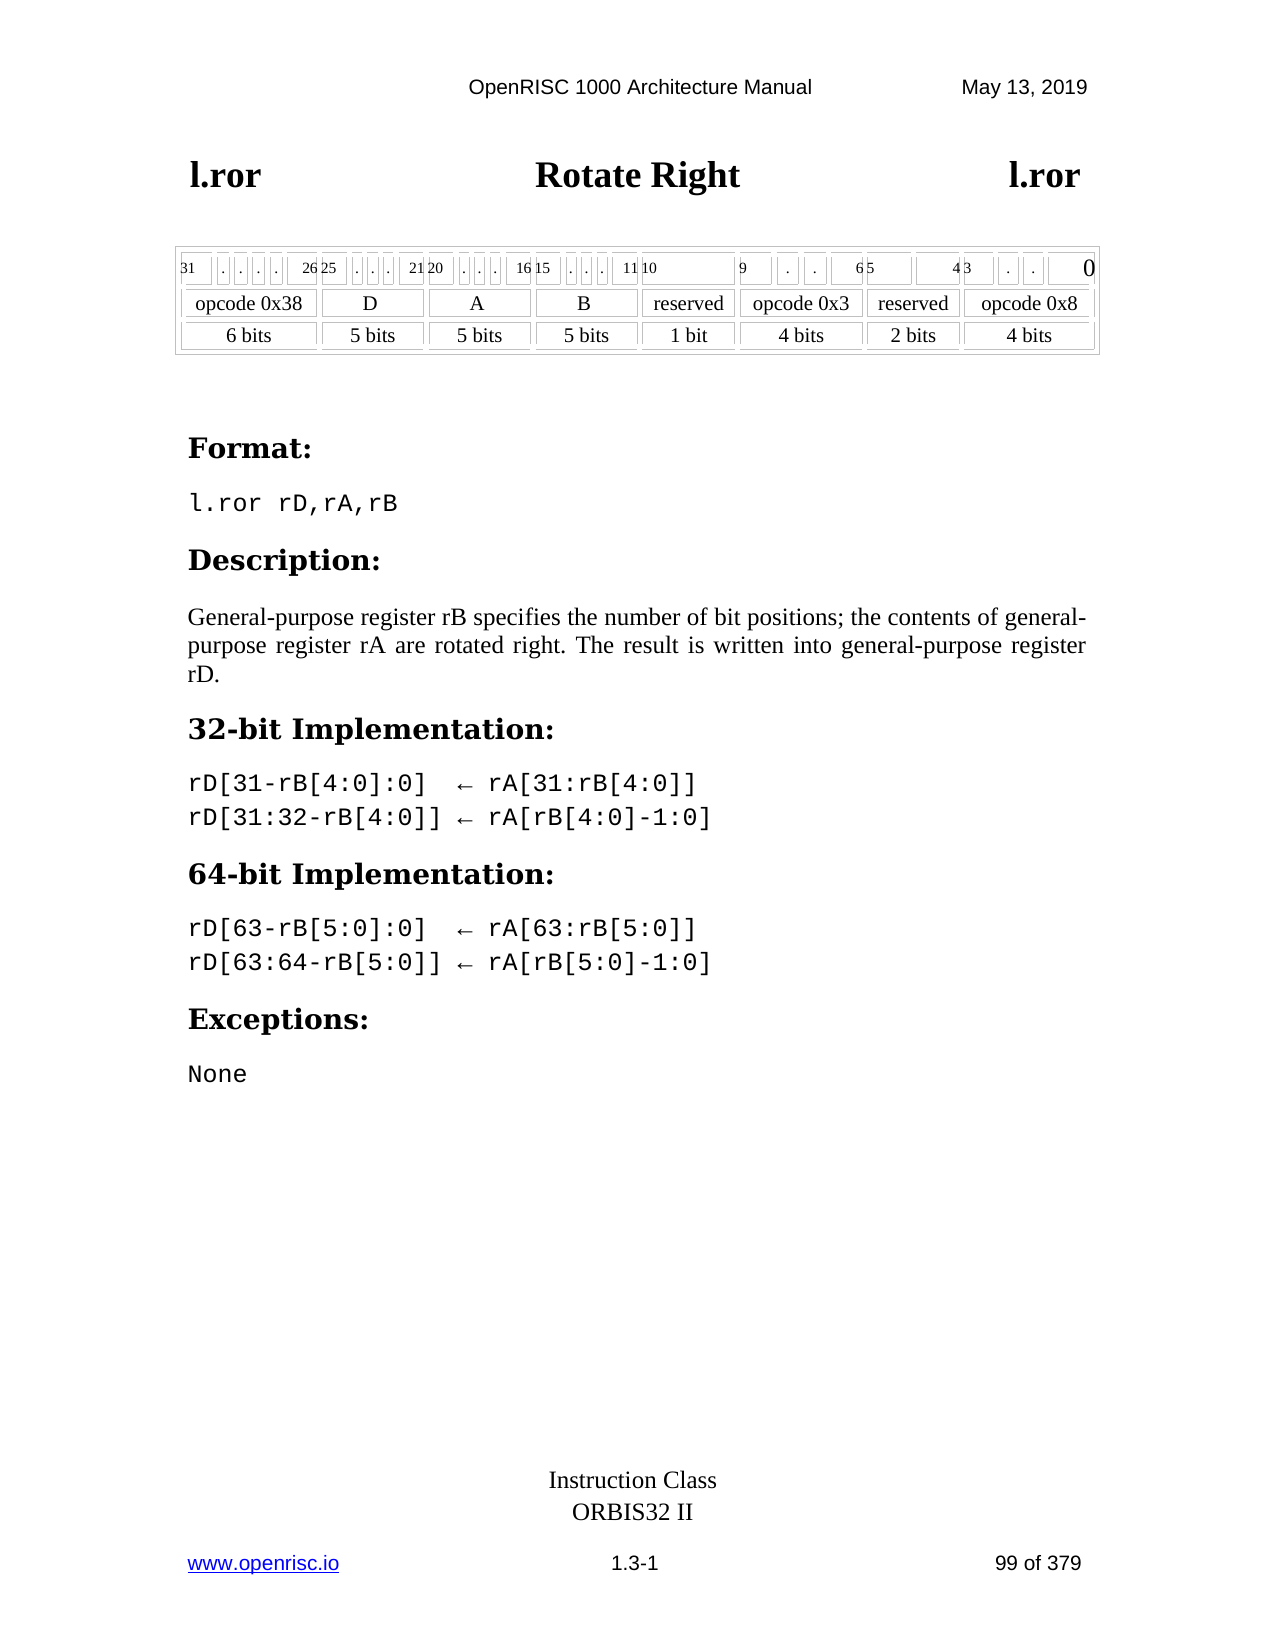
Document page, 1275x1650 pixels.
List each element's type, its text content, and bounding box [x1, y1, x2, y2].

text 32-bit Implementation: [187, 713, 1087, 746]
text 64-bit Implementation: [187, 858, 1087, 891]
text Exceptions: [187, 1003, 1087, 1036]
text None [187, 1061, 1087, 1089]
text rD[63-rB[5:0]:0] ← rA[63:rB[5:0]] rD[63:64-rB[5:0]] ← rA[rB[5:0]-1:0] [187, 916, 1087, 978]
text Format: [187, 432, 1087, 465]
text l.ror rD,rA,rB [187, 490, 1087, 518]
text Description: [187, 543, 1087, 577]
text rD[31-rB[4:0]:0] ← rA[31:rB[4:0]] rD[31:32-rB[4:0]] ← rA[rB[4:0]-1:0] [187, 771, 1087, 833]
text General-purpose register rB specifies the number of bit positions; the contents of general-purpose register rA are rotated right. The result is written into general-purpose register rD. [187, 602, 1087, 688]
